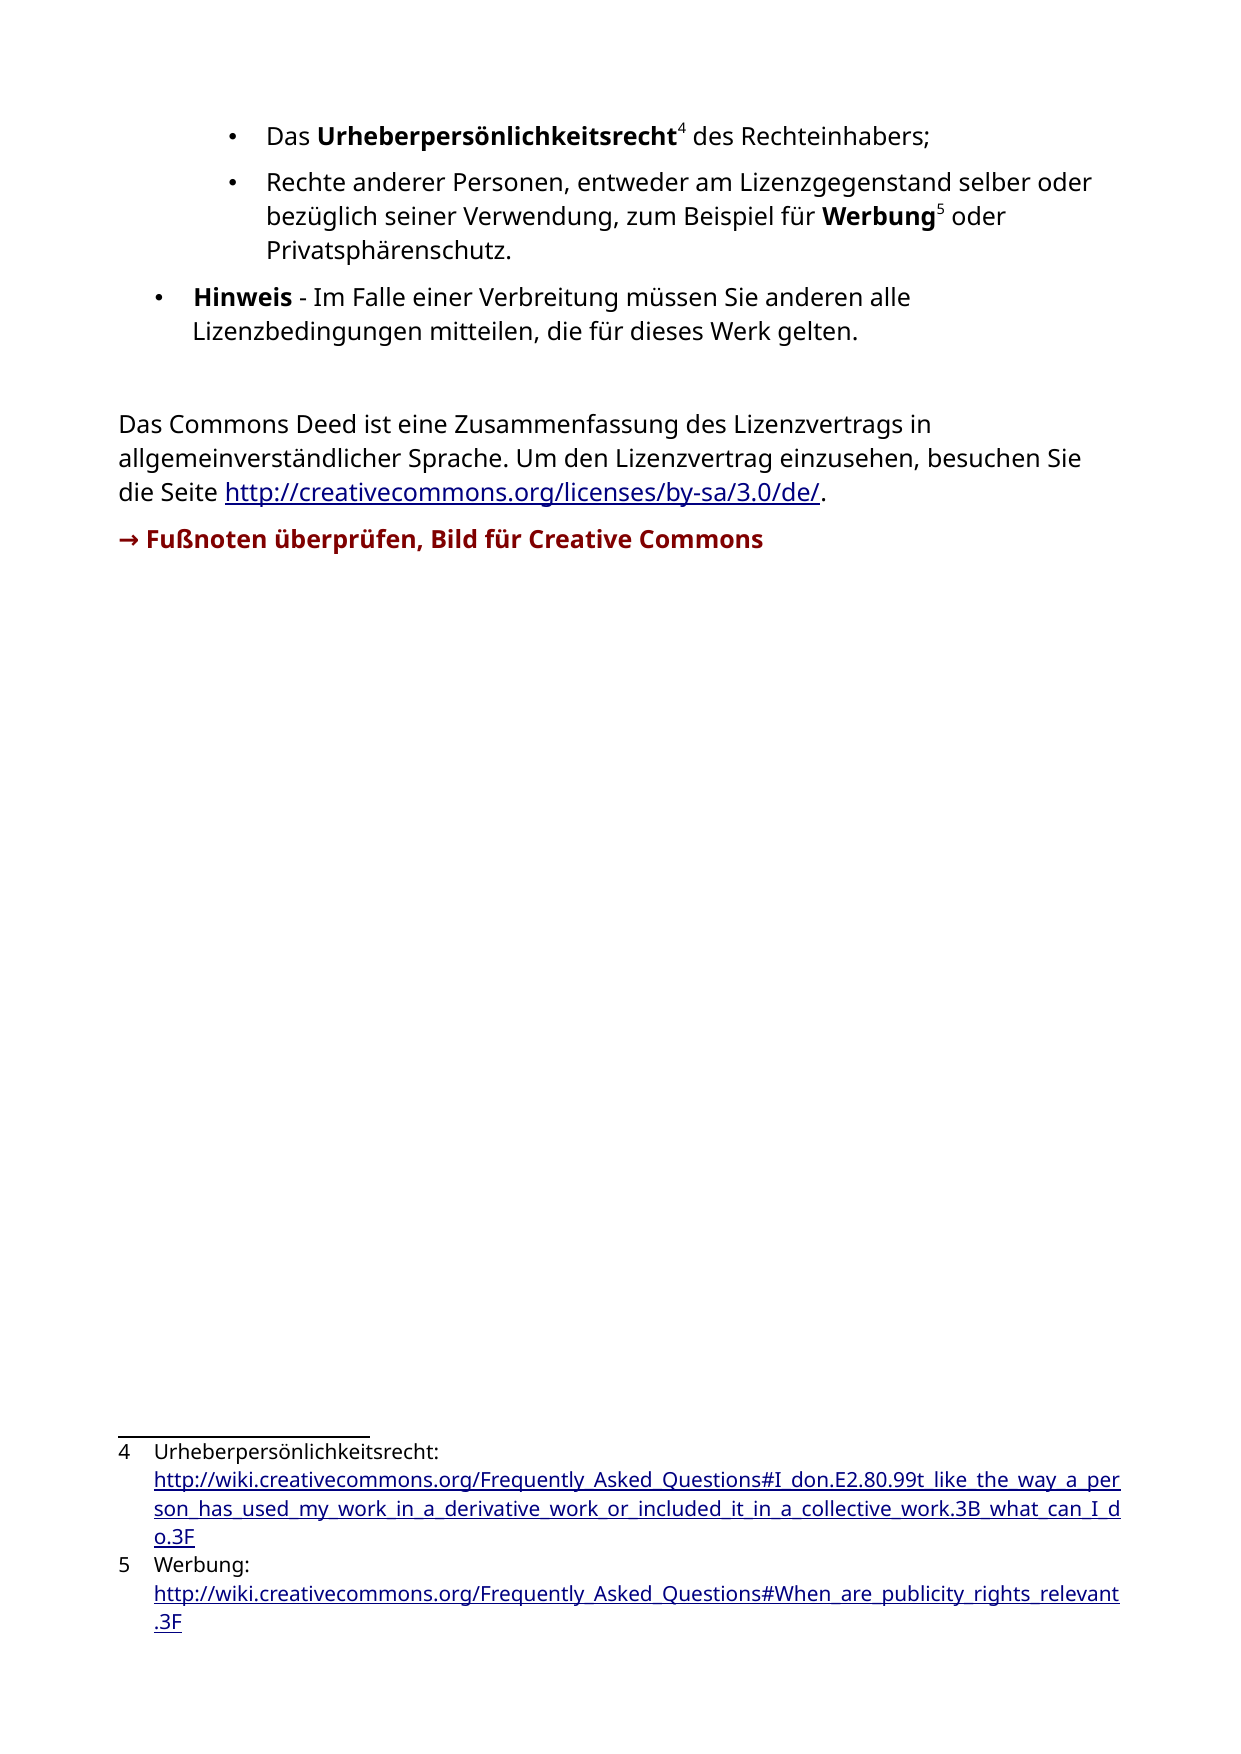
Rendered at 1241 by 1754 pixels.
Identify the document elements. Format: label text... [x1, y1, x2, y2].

list Rechte anderer Personen, entweder am Lizenzgegenstand selber oder bezüglich seiner Verwendung, zum Beispiel für Werbung oder Privatsphärenschutz. [228, 165, 1122, 267]
text → Fußnoten überprüfen, Bild für Creative Commons [118, 521, 1122, 555]
text Das Commons Deed ist eine Zusammenfassung des Lizenzvertrags in allgemeinverständlicher Sprache. Um den Lizenzvertrag einzusehen, besuchen Sie die Seite http://creativecommons.org/licenses/by-sa/3.0/de/. [118, 407, 1122, 509]
list Werbung: http://wiki.creativecommons.org/Frequently_Asked_Questions#When_are_publicity_rights_relevant.3F [118, 1551, 1122, 1636]
list Urheberpersönlichkeitsrecht: http://wiki.creativecommons.org/Frequently_Asked_Questions#I_don.E2.80.99t_like_the_way_a_person_has_used_my_work_in_a_derivative_work_or_included_it_in_a_collective_work.3B_what_can_I_do.3F [118, 1437, 1122, 1551]
list Das Urheberpersönlichkeitsrecht des Rechteinhabers; [228, 118, 1122, 152]
list Hinweis - Im Falle einer Verbreitung müssen Sie anderen alle Lizenzbedingungen mitteilen, die für dieses Werk gelten. [154, 279, 1122, 347]
